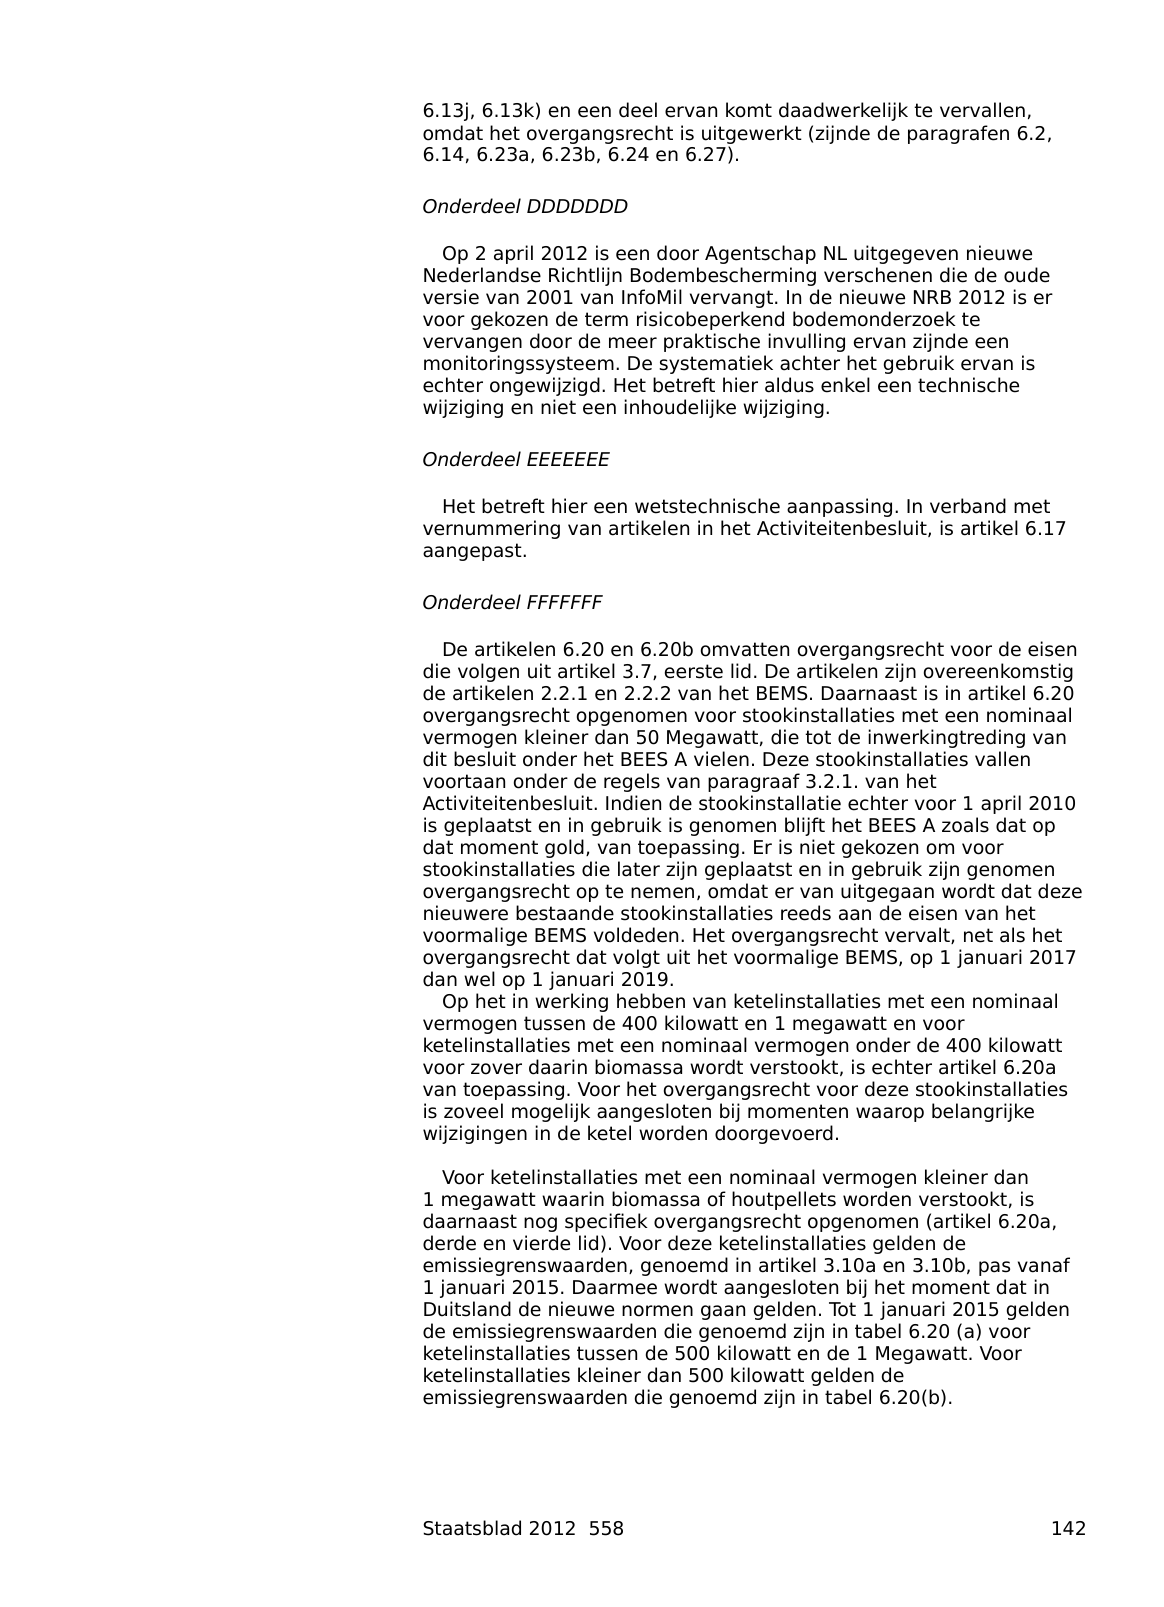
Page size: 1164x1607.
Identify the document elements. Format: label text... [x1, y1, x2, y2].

text Op het in werking hebben van ketelinstallaties met een nominaal vermogen tussen de 400 kilowatt en 1 megawatt en voor ketelinstallaties met een nominaal vermogen onder de 400 kilowatt voor zover daarin biomassa wordt verstookt, is echter artikel 6.20a van toepassing. Voor het overgangsrecht voor deze stookinstallaties is zoveel mogelijk aangesloten bij momenten waarop belangrijke wijzigingen in de ketel worden doorgevoerd. [422, 991, 1087, 1144]
subtitle Onderdeel FFFFFFF [422, 592, 1087, 614]
text Voor ketelinstallaties met een nominaal vermogen kleiner dan 1 megawatt waarin biomassa of houtpellets worden verstookt, is daarnaast nog specifiek overgangsrecht opgenomen (artikel 6.20a, derde en vierde lid). Voor deze ketelinstallaties gelden de emissiegrenswaarden, genoemd in artikel 3.10a en 3.10b, pas vanaf 1 januari 2015. Daarmee wordt aangesloten bij het moment dat in Duitsland de nieuwe normen gaan gelden. Tot 1 januari 2015 gelden de emissiegrenswaarden die genoemd zijn in tabel 6.20 (a) voor ketelinstallaties tussen de 500 kilowatt en de 1 Megawatt. Voor ketelinstallaties kleiner dan 500 kilowatt gelden de emissiegrenswaarden die genoemd zijn in tabel 6.20(b). [422, 1167, 1087, 1408]
subtitle Onderdeel DDDDDDD [422, 196, 1087, 218]
text De artikelen 6.20 en 6.20b omvatten overgangsrecht voor de eisen die volgen uit artikel 3.7, eerste lid. De artikelen zijn overeenkomstig de artikelen 2.2.1 en 2.2.2 van het BEMS. Daarnaast is in artikel 6.20 overgangsrecht opgenomen voor stookinstallaties met een nominaal vermogen kleiner dan 50 Megawatt, die tot de inwerkingtreding van dit besluit onder het BEES A vielen. Deze stookinstallaties vallen voortaan onder de regels van paragraaf 3.2.1. van het Activiteitenbesluit. Indien de stookinstallatie echter voor 1 april 2010 is geplaatst en in gebruik is genomen blijft het BEES A zoals dat op dat moment gold, van toepassing. Er is niet gekozen om voor stookinstallaties die later zijn geplaatst en in gebruik zijn genomen overgangsrecht op te nemen, omdat er van uitgegaan wordt dat deze nieuwere bestaande stookinstallaties reeds aan de eisen van het voormalige BEMS voldeden. Het overgangsrecht vervalt, net als het overgangsrecht dat volgt uit het voormalige BEMS, op 1 januari 2017 dan wel op 1 januari 2019. [422, 639, 1087, 991]
text Het betreft hier een wetstechnische aanpassing. In verband met vernummering van artikelen in het Activiteitenbesluit, is artikel 6.17 aangepast. [422, 496, 1087, 562]
text 6.13j, 6.13k) en een deel ervan komt daadwerkelijk te vervallen, omdat het overgangsrecht is uitgewerkt (zijnde de paragrafen 6.2, 6.14, 6.23a, 6.23b, 6.24 en 6.27). [422, 100, 1087, 166]
text Op 2 april 2012 is een door Agentschap NL uitgegeven nieuwe Nederlandse Richtlijn Bodembescherming verschenen die de oude versie van 2001 van InfoMil vervangt. In de nieuwe NRB 2012 is er voor gekozen de term risicobeperkend bodemonderzoek te vervangen door de meer praktische invulling ervan zijnde een monitoringssysteem. De systematiek achter het gebruik ervan is echter ongewijzigd. Het betreft hier aldus enkel een technische wijziging en niet een inhoudelijke wijziging. [422, 243, 1087, 419]
subtitle Onderdeel EEEEEEE [422, 449, 1087, 471]
